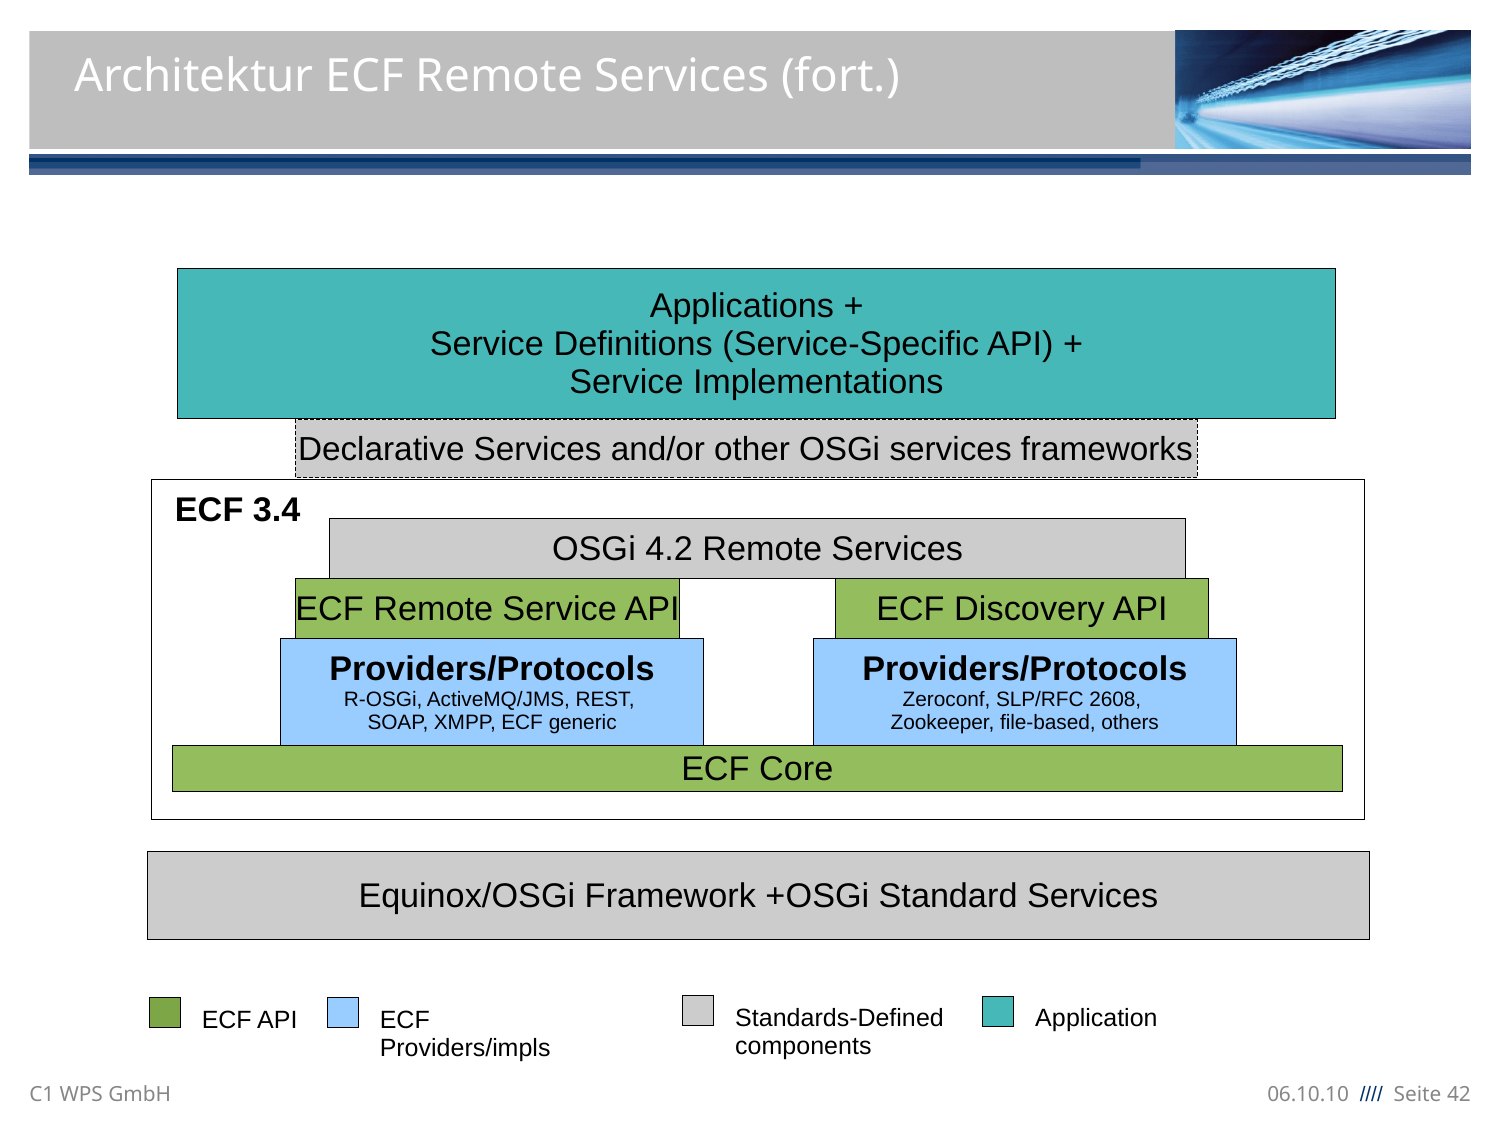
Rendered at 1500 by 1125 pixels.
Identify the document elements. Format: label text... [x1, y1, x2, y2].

text_box Providers/Protocols Zeroconf, SLP/RFC 2608, Zookeeper, file-based, others [813, 638, 1237, 746]
text_box ECF Discovery API [835, 578, 1209, 639]
text_box [327, 997, 359, 1028]
text_box ECF Providers/impls [364, 998, 593, 1069]
text_box OSGi 4.2 Remote Services [329, 518, 1186, 579]
text_box Declarative Services and/or other OSGi services frameworks [295, 419, 1198, 478]
text_box [149, 997, 181, 1028]
text_box ECF Remote Service API [295, 578, 680, 639]
text_box [982, 996, 1014, 1027]
text_box Equinox/OSGi Framework +OSGi Standard Services [147, 851, 1370, 940]
text_box [682, 995, 714, 1026]
text_box ECF Core [172, 745, 1343, 792]
text_box Application [1020, 996, 1312, 1040]
title Architektur ECF Remote Services (fort.) [29, 31, 1176, 149]
text_box Standards-Defined components [720, 996, 1012, 1068]
text_box Applications + Service Definitions (Service-Specific API) + Service Implementations [177, 268, 1336, 419]
text_box ECF 3.4 [160, 482, 316, 538]
text_box ECF API [187, 998, 332, 1041]
text_box [151, 479, 1365, 820]
picture [29, 154, 1471, 175]
picture [1175, 30, 1471, 149]
text_box Providers/Protocols R-OSGi, ActiveMQ/JMS, REST, SOAP, XMPP, ECF generic [280, 638, 704, 746]
